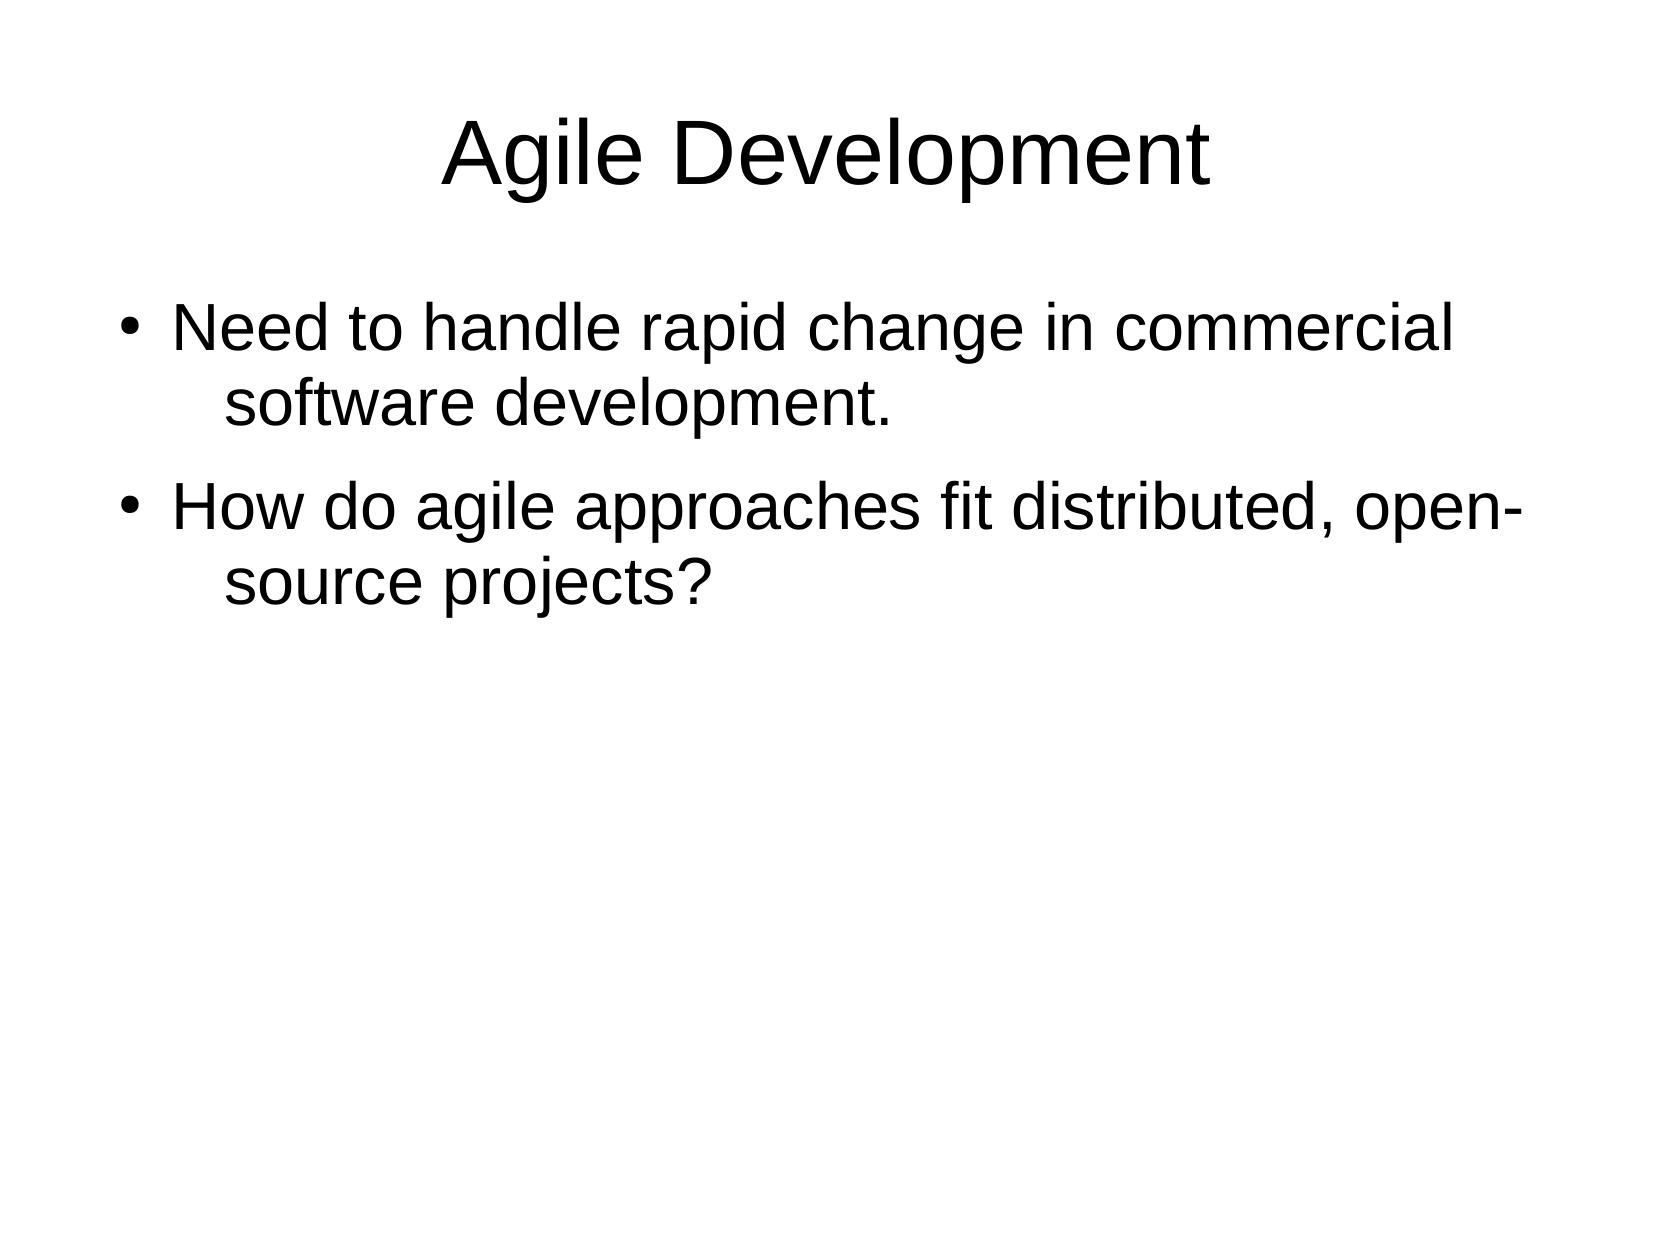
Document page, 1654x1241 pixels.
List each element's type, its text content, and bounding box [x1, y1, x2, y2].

title Agile Development [82, 49, 1571, 257]
list Need to handle rapid change in commercial software development. How do agile approaches fit distributed, open-source projects? [82, 290, 1571, 1109]
